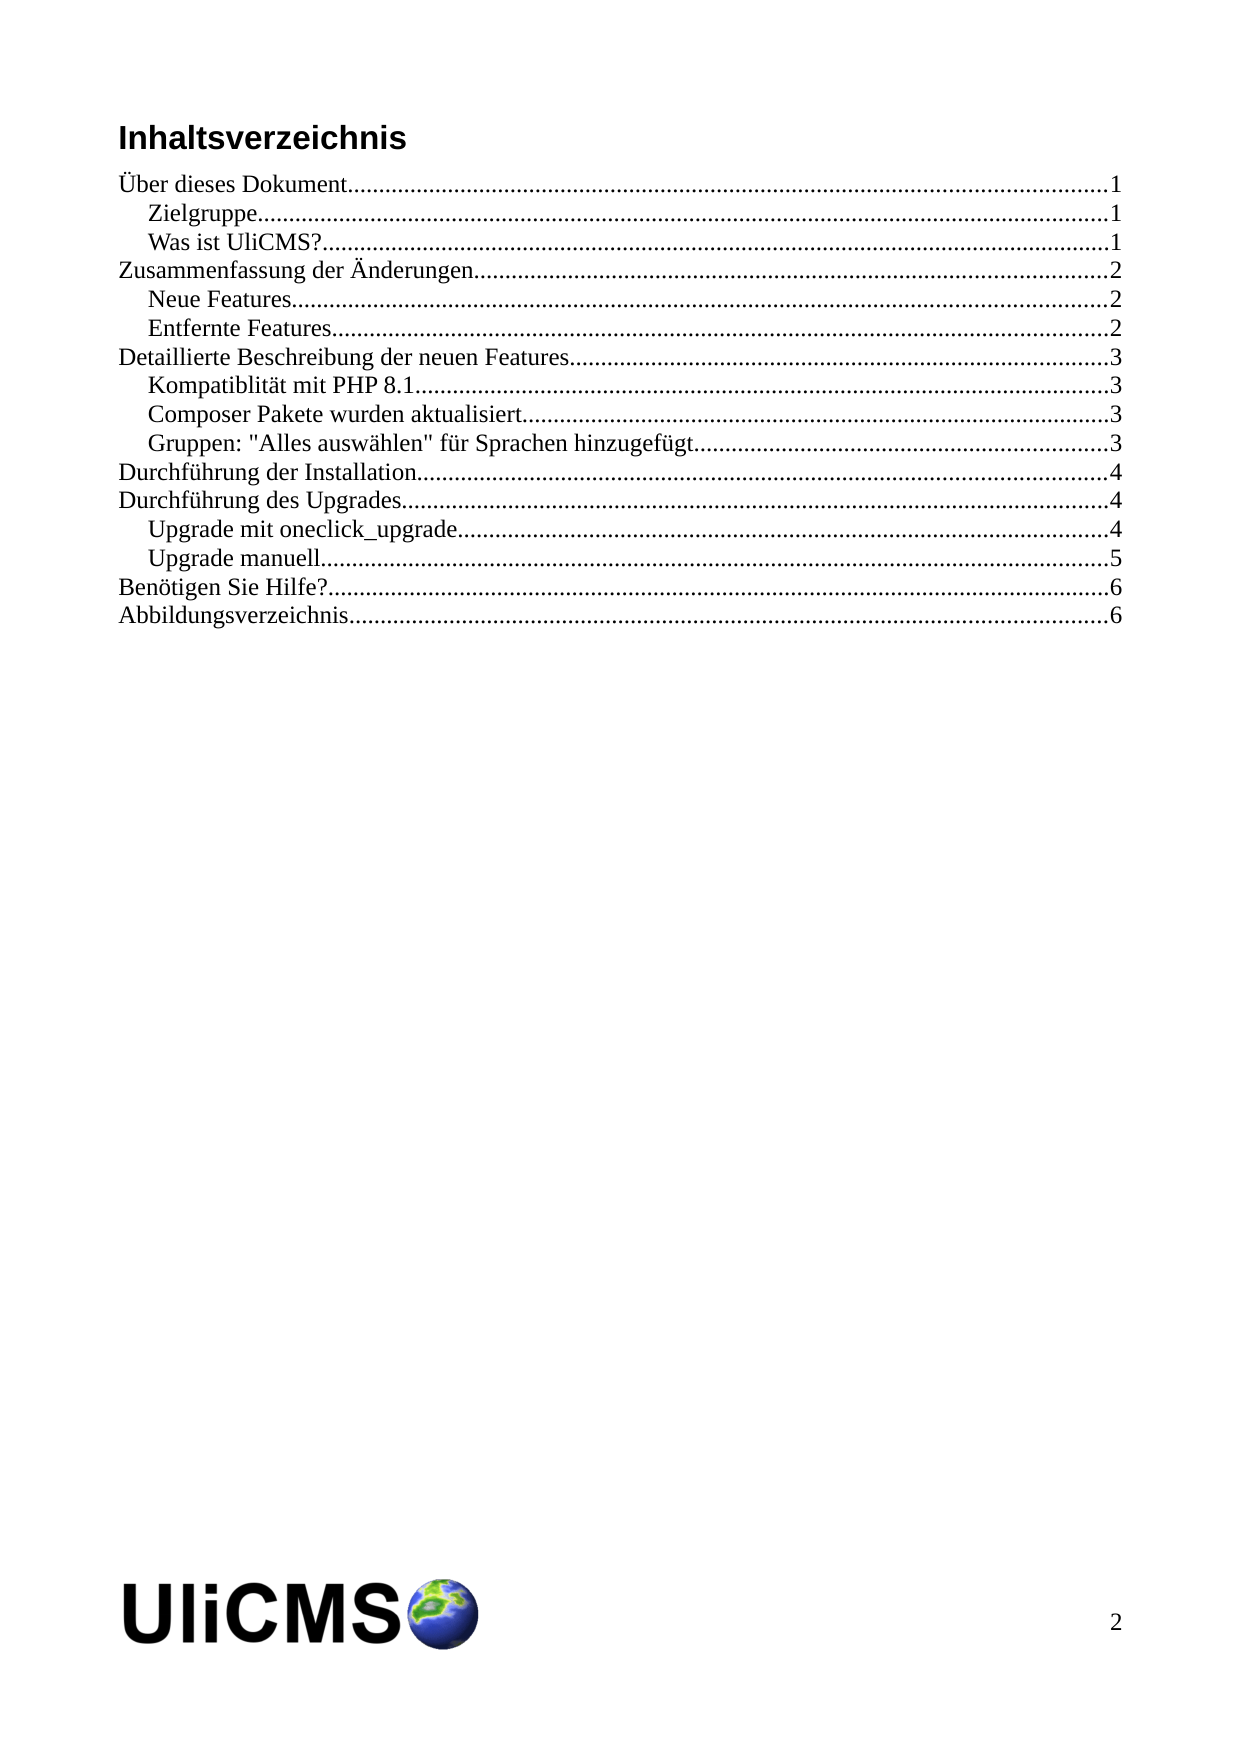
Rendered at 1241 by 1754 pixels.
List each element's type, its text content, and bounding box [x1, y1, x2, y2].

text Benötigen Sie Hilfe? 6 [118, 572, 1122, 600]
text Durchführung des Upgrades 4 [118, 485, 1122, 514]
text Zusammenfassung der Änderungen 2 [118, 255, 1122, 284]
text Zielgruppe 1 [148, 198, 1122, 227]
text Gruppen: "Alles auswählen" für Sprachen hinzugefügt 3 [148, 428, 1122, 457]
text Abbildungsverzeichnis 6 [118, 600, 1122, 629]
text Durchführung der Installation 4 [118, 457, 1122, 485]
text Detaillierte Beschreibung der neuen Features 3 [118, 342, 1122, 370]
text Neue Features 2 [148, 284, 1122, 313]
text Upgrade mit oneclick_upgrade 4 [148, 514, 1122, 543]
text Kompatiblität mit PHP 8.1 3 [148, 370, 1122, 399]
text Über dieses Dokument 1 [118, 169, 1122, 198]
picture [118, 1578, 479, 1652]
text Upgrade manuell 5 [148, 543, 1122, 572]
subtitle Inhaltsverzeichnis [118, 118, 1122, 157]
text Was ist UliCMS? 1 [148, 227, 1122, 255]
text Entfernte Features 2 [148, 313, 1122, 342]
text Composer Pakete wurden aktualisiert 3 [148, 399, 1122, 428]
